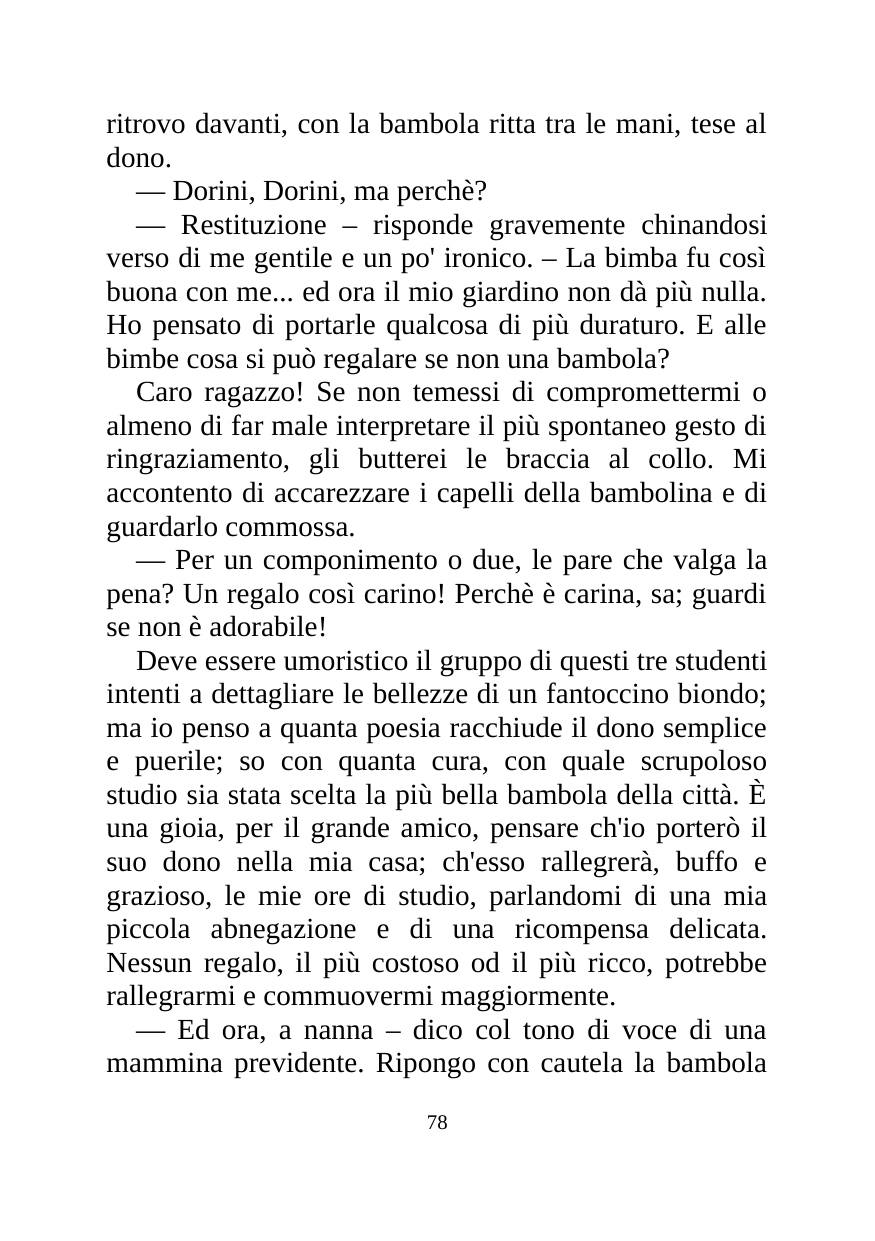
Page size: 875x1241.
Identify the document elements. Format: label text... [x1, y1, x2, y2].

text — Per un componimento o due, le pare che valga la pena? Un regalo così carino! Perchè è carina, sa; guardi se non è adorabile! [106, 542, 768, 643]
text Deve essere umoristico il gruppo di questi tre studenti intenti a dettagliare le bellezze di un fantoccino biondo; ma io penso a quanta poesia racchiude il dono semplice e puerile; so con quanta cura, con quale scrupoloso studio sia stata scelta la più bella bambola della città. È una gioia, per il grande amico, pensare ch'io porterò il suo dono nella mia casa; ch'esso rallegrerà, buffo e grazioso, le mie ore di studio, parlandomi di una mia piccola abnegazione e di una ricompensa delicata. Nessun regalo, il più costoso od il più ricco, potrebbe rallegrarmi e commuovermi maggiormente. [106, 643, 768, 1012]
text Caro ragazzo! Se non temessi di compromettermi o almeno di far male interpretare il più spontaneo gesto di ringraziamento, gli butterei le braccia al collo. Mi accontento di accarezzare i capelli della bambolina e di guardarlo commossa. [106, 374, 768, 542]
text — Restituzione – risponde gravemente chinandosi verso di me gentile e un po' ironico. – La bimba fu così buona con me... ed ora il mio giardino non dà più nulla. Ho pensato di portarle qualcosa di più duraturo. E alle bimbe cosa si può regalare se non una bambola? [106, 207, 768, 374]
text ritrovo davanti, con la bambola ritta tra le mani, tese al dono. [106, 106, 768, 173]
text — Ed ora, a nanna – dico col tono di voce di una mammina previdente. Ripongo con cautela la bambola [106, 1012, 768, 1079]
text — Dorini, Dorini, ma perchè? [106, 173, 768, 207]
